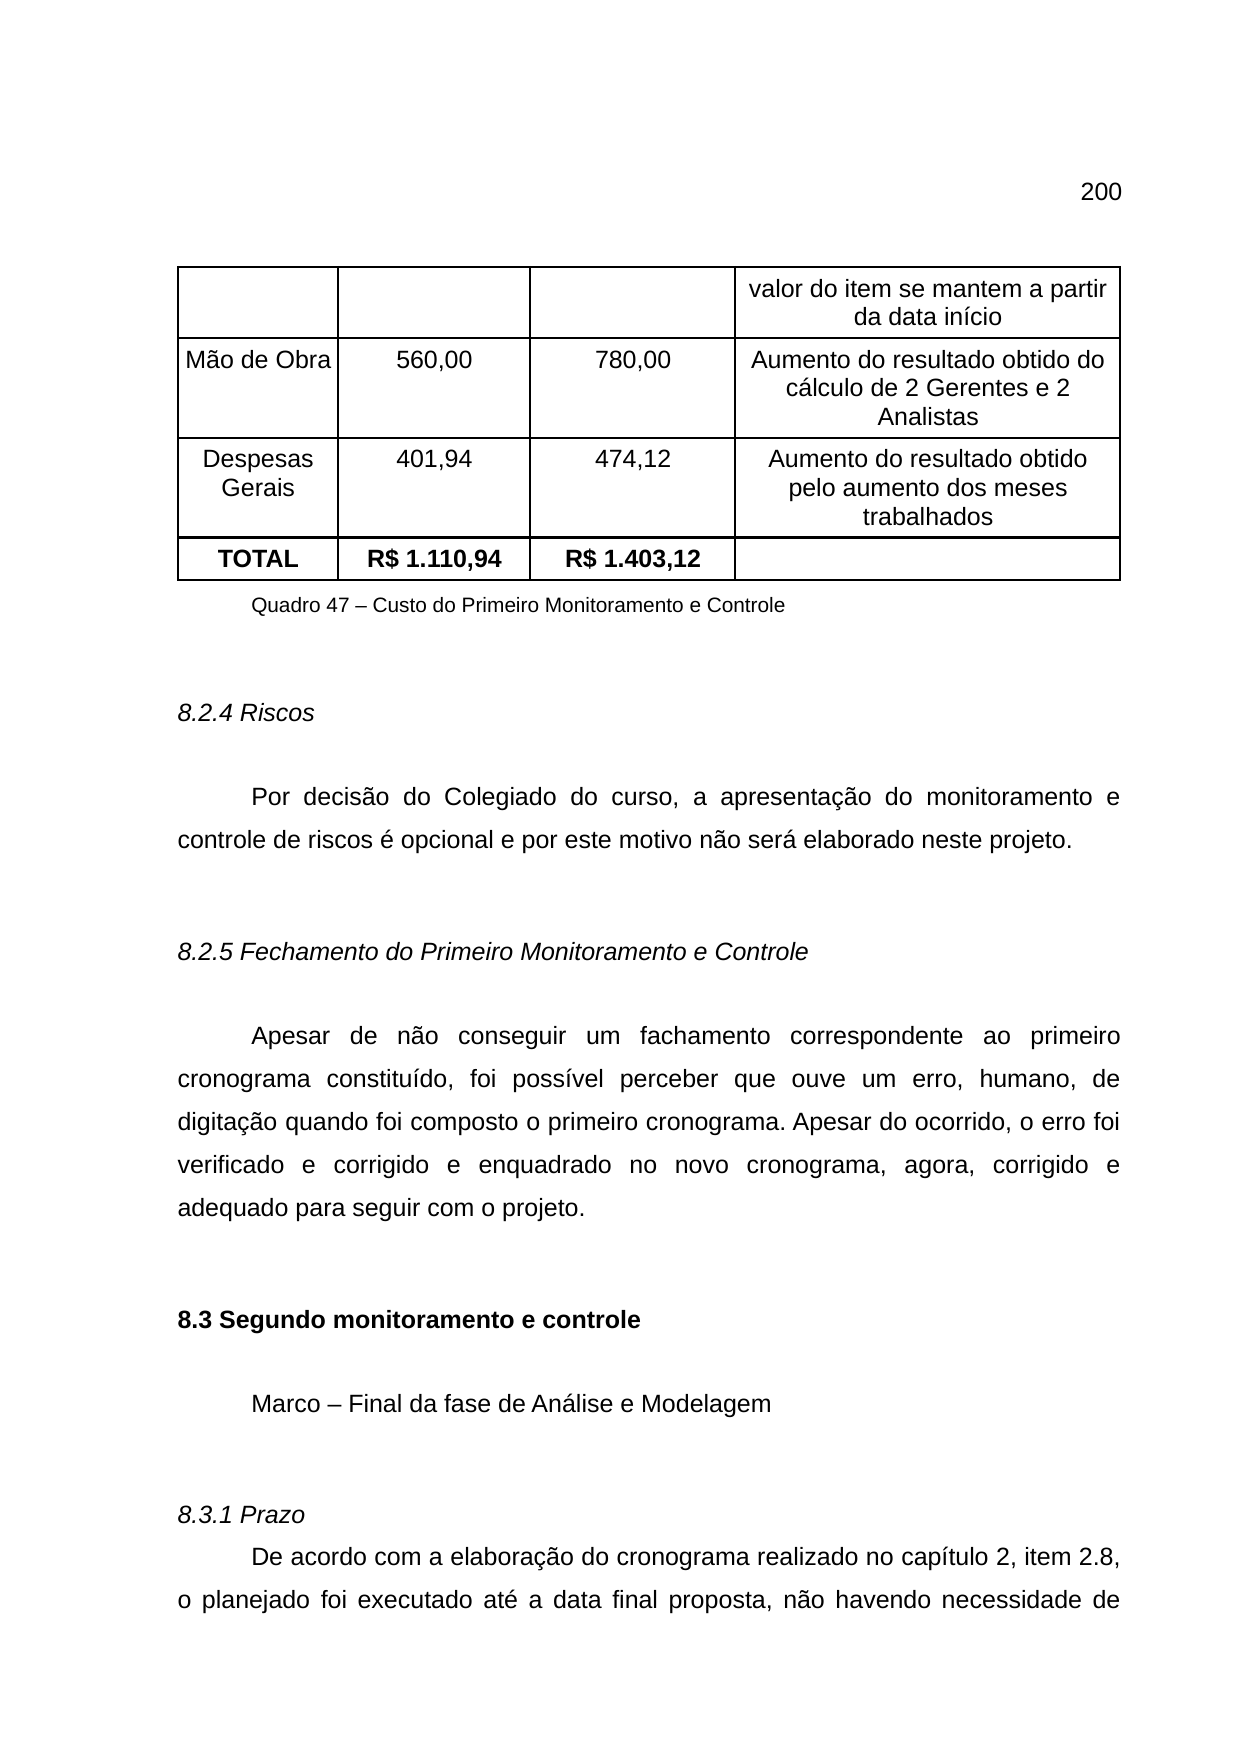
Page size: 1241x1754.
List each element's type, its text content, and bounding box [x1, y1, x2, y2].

table_cell TOTAL [179, 539, 337, 579]
table_cell Aumento do resultado obtido do cálculo de 2 Gerentes e 2 Analistas [736, 339, 1119, 437]
table_cell 780,00 [531, 339, 734, 437]
table_cell 401,94 [339, 439, 529, 536]
subtitle 8.3.1 Prazo [177, 1500, 1122, 1529]
subtitle 8.3 Segundo monitoramento e controle [177, 1305, 1122, 1333]
table_cell Aumento do resultado obtido pelo aumento dos meses trabalhados [736, 439, 1119, 536]
table_cell R$ 1.403,12 [531, 539, 734, 579]
table_cell Despesas Gerais [179, 439, 337, 536]
table_cell [736, 539, 1119, 579]
table_cell Mão de Obra [179, 339, 337, 437]
subtitle 8.2.4 Riscos [177, 698, 1122, 727]
table_cell 560,00 [339, 339, 529, 437]
subtitle 8.2.5 Fechamento do Primeiro Monitoramento e Controle [177, 937, 1122, 965]
table_cell [339, 268, 529, 337]
text Quadro 47 – Custo do Primeiro Monitoramento e Controle [177, 593, 1122, 617]
table_cell R$ 1.110,94 [339, 539, 529, 579]
text Marco – Final da fase de Análise e Modelagem [177, 1389, 1122, 1418]
text De acordo com a elaboração do cronograma realizado no capítulo 2, item 2.8, o planejado foi executado até a data final proposta, não havendo necessidade de [177, 1542, 1122, 1613]
table_cell [179, 268, 337, 337]
table_cell 474,12 [531, 439, 734, 536]
table_cell [531, 268, 734, 337]
table_cell valor do item se mantem a partir da data início [736, 268, 1119, 337]
text Apesar de não conseguir um fachamento correspondente ao primeiro cronograma constituído, foi possível perceber que ouve um erro, humano, de digitação quando foi composto o primeiro cronograma. Apesar do ocorrido, o erro foi verificado e corrigido e enquadrado no novo cronograma, agora, corrigido e adequado para seguir com o projeto. [177, 1021, 1122, 1222]
text Por decisão do Colegiado do curso, a apresentação do monitoramento e controle de riscos é opcional e por este motivo não será elaborado neste projeto. [177, 782, 1122, 854]
